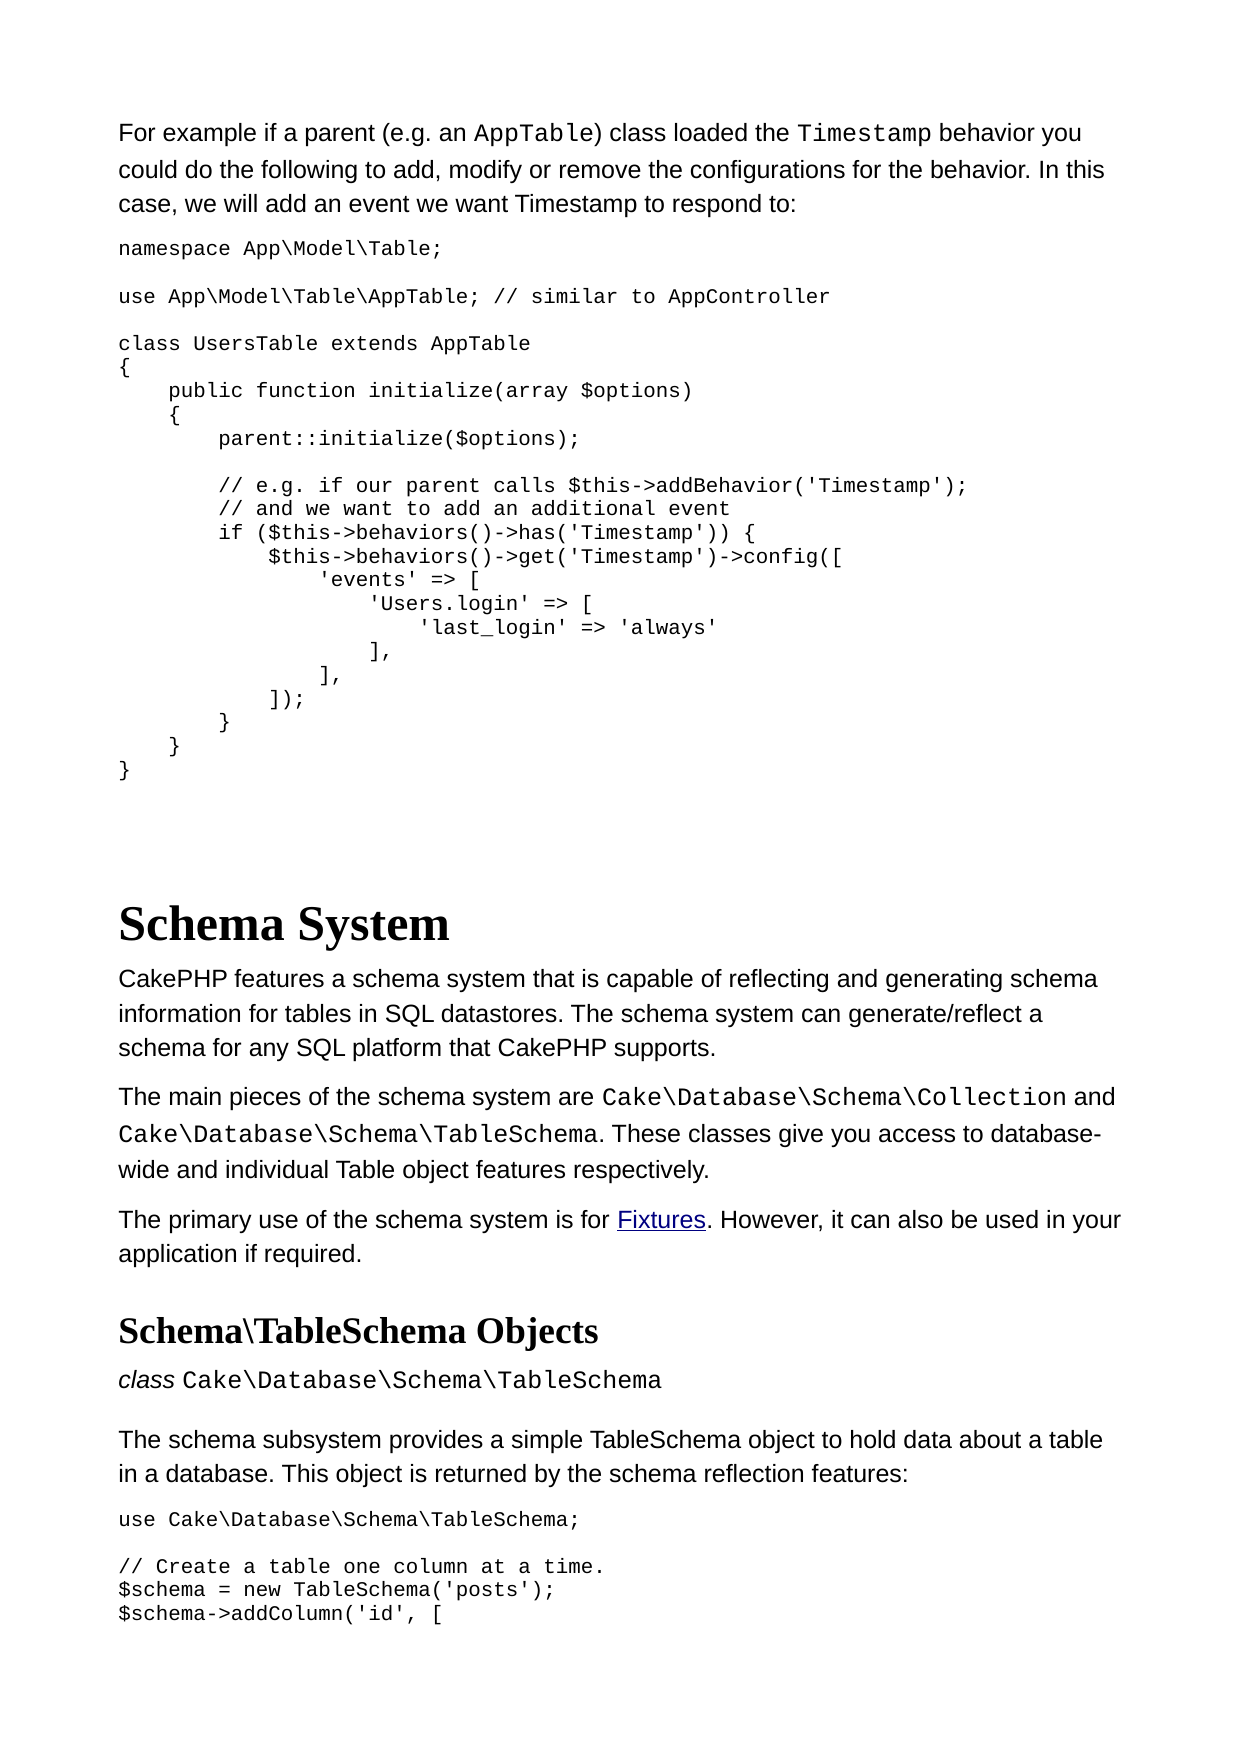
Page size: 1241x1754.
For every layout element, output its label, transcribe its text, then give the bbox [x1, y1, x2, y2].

subtitle Schema System [118, 894, 1122, 952]
text 'events' => [ [118, 569, 1122, 593]
text use App\Model\Table\AppTable; // similar to AppController [118, 286, 1122, 309]
text 'Users.login' => [ [118, 593, 1122, 617]
text } [118, 711, 1122, 735]
text ], [118, 640, 1122, 664]
text $schema->addColumn('id', [ [118, 1603, 1122, 1627]
text // Create a table one column at a time. [118, 1556, 1122, 1579]
text For example if a parent (e.g. an AppTable) class loaded the Timestamp behavior you could do the following to add, modify or remove the configurations for the behavior. In this case, we will add an event we want Timestamp to respond to: [118, 118, 1122, 218]
text 'last_login' => 'always' [118, 617, 1122, 640]
text ]); [118, 688, 1122, 711]
text // and we want to add an additional event [118, 498, 1122, 522]
text CakePHP features a schema system that is capable of reflecting and generating schema information for tables in SQL datastores. The schema system can generate/reflect a schema for any SQL platform that CakePHP supports. [118, 964, 1122, 1062]
text ], [118, 664, 1122, 688]
subtitle Schema\TableSchema Objects [118, 1309, 1122, 1352]
text { [118, 404, 1122, 427]
text The schema subsystem provides a simple TableSchema object to hold data about a table in a database. This object is returned by the schema reflection features: [118, 1425, 1122, 1488]
text The main pieces of the schema system are Cake\Database\Schema\Collection and Cake\Database\Schema\TableSchema. These classes give you access to database-wide and individual Table object features respectively. [118, 1082, 1122, 1184]
text if ($this->behaviors()->has('Timestamp')) { [118, 522, 1122, 546]
text parent::initialize($options); [118, 427, 1122, 451]
text public function initialize(array $options) [118, 380, 1122, 404]
text } [118, 735, 1122, 758]
subtitle class Cake\Database\Schema\TableSchema [118, 1364, 1122, 1396]
text $schema = new TableSchema('posts'); [118, 1579, 1122, 1603]
text use Cake\Database\Schema\TableSchema; [118, 1508, 1122, 1532]
text // e.g. if our parent calls $this->addBehavior('Timestamp'); [118, 475, 1122, 498]
text } [118, 758, 1122, 782]
text The primary use of the schema system is for Fixtures. However, it can also be used in your application if required. [118, 1204, 1122, 1268]
text namespace App\Model\Table; [118, 238, 1122, 262]
text $this->behaviors()->get('Timestamp')->config([ [118, 546, 1122, 569]
text class UsersTable extends AppTable [118, 333, 1122, 357]
text { [118, 357, 1122, 380]
